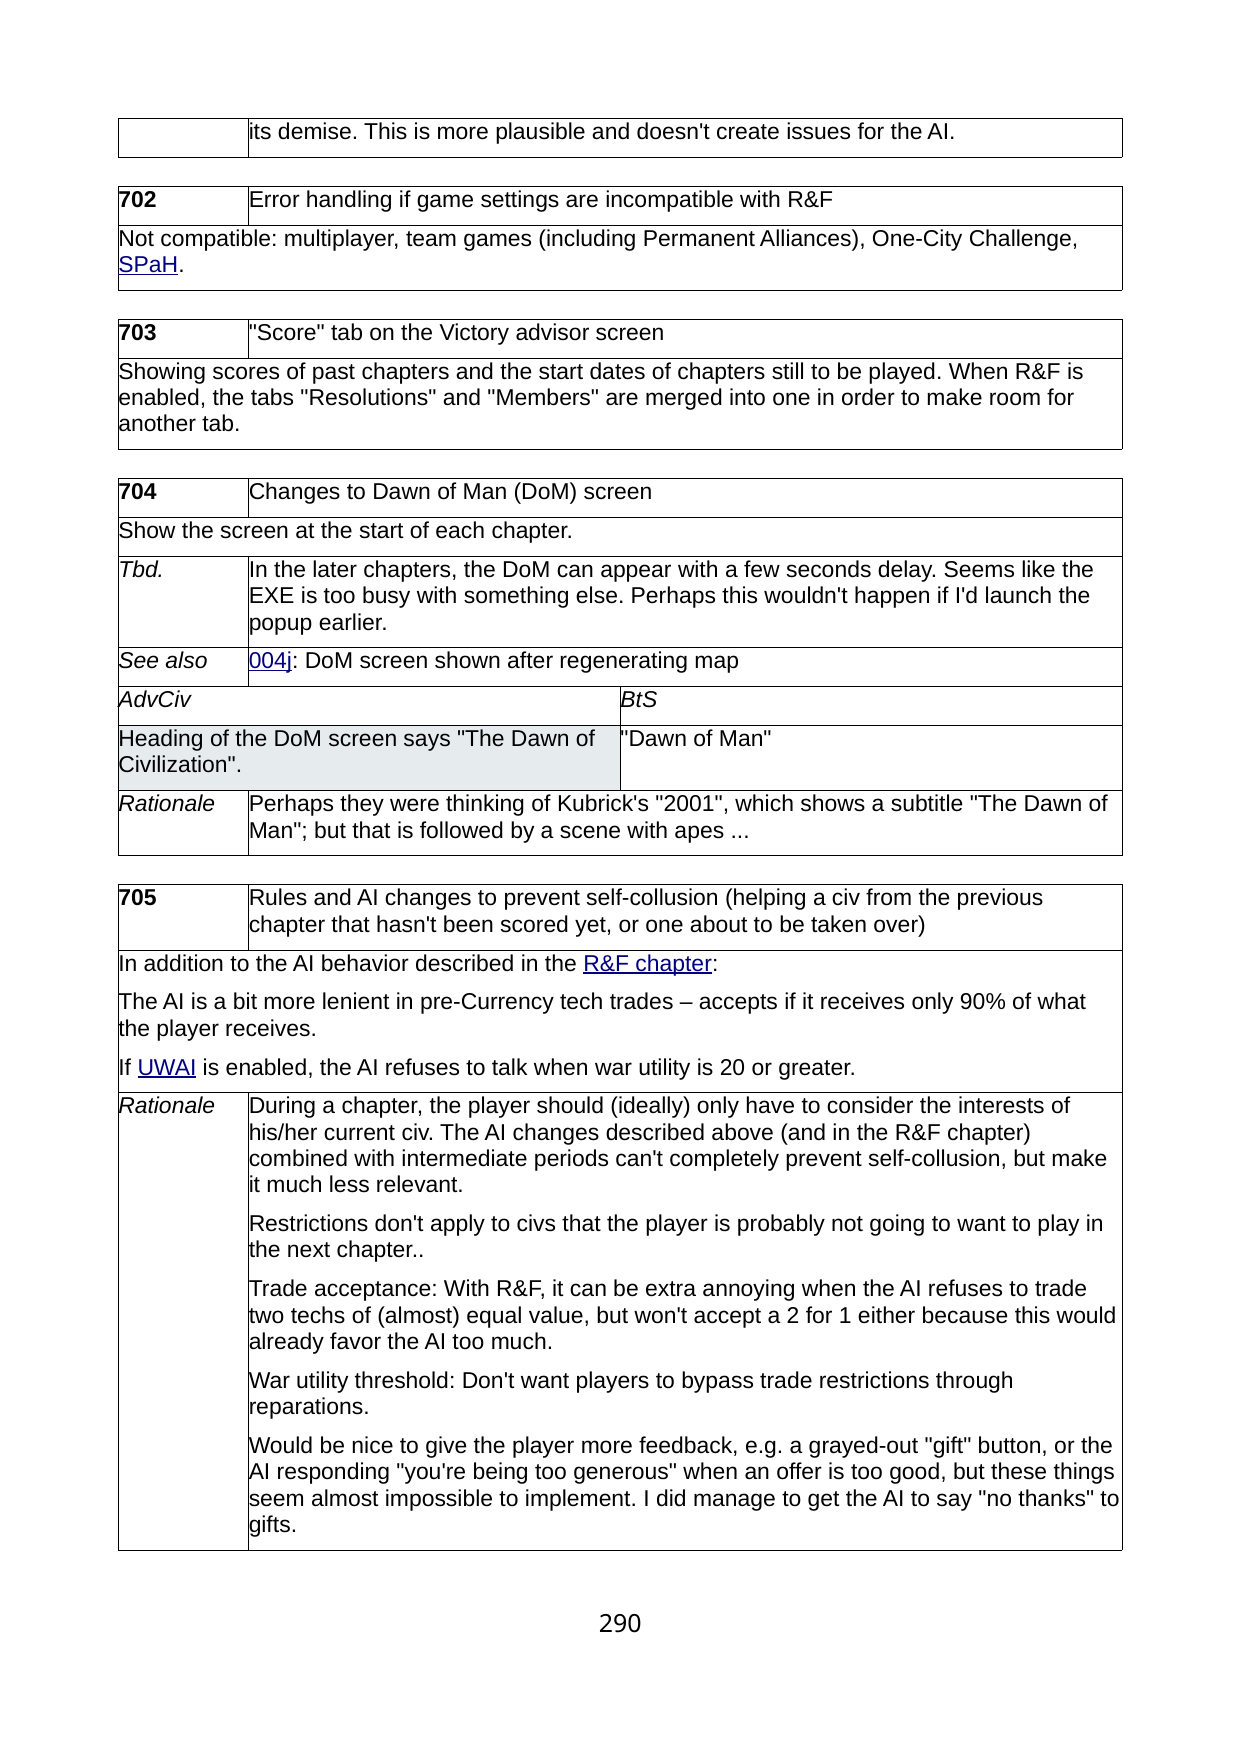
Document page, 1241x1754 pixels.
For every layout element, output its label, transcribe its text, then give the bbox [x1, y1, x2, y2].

table_header 704 [119, 479, 248, 517]
table_header 702 [119, 187, 248, 225]
table_cell Showing scores of past chapters and the start dates of chapters still to be played. When R&F is enabled, the tabs "Resolutions" and "Members" are merged into one in order to make room for another tab. [119, 359, 1122, 449]
table_header Rules and AI changes to prevent self-collusion (helping a civ from the previous chapter that hasn't been scored yet, or one about to be taken over) [249, 885, 1122, 949]
table_header 705 [119, 885, 248, 949]
table_cell Show the screen at the start of each chapter. [119, 518, 1122, 556]
table_cell Not compatible: multiplayer, team games (including Permanent Alliances), One-City Challenge, SPaH. [119, 226, 1122, 290]
table_header "Score" tab on the Victory advisor screen [249, 320, 1122, 358]
table_cell AdvCiv [119, 687, 620, 725]
table_header 703 [119, 320, 248, 358]
table_cell Heading of the DoM screen says "The Dawn of Civilization". [119, 726, 620, 790]
table_cell Rationale [119, 791, 248, 855]
table_cell Tbd. [119, 557, 248, 647]
table_cell See also [119, 648, 248, 686]
table_cell During a chapter, the player should (ideally) only have to consider the interests of his/her current civ. The AI changes described above (and in the R&F chapter) combined with intermediate periods can't completely prevent self-collusion, but make it much less relevant. Restrictions don't apply to civs that the player is probably not going to want to play in the next chapter.. Trade acceptance: With R&F, it can be extra annoying when the AI refuses to trade two techs of (almost) equal value, but won't accept a 2 for 1 either because this would already favor the AI too much. War utility threshold: Don't want players to bypass trade restrictions through reparations. Would be nice to give the player more feedback, e.g. a grayed-out "gift" button, or the AI responding "you're being too generous" when an offer is too good, but these things seem almost impossible to implement. I did manage to get the AI to say "no thanks" to gifts. [249, 1093, 1122, 1549]
table_cell its demise. This is more plausible and doesn't create issues for the AI. [249, 119, 1122, 157]
table_cell 004j: DoM screen shown after regenerating map [249, 648, 1122, 686]
table_cell In the later chapters, the DoM can appear with a few seconds delay. Seems like the EXE is too busy with something else. Perhaps this wouldn't happen if I'd launch the popup earlier. [249, 557, 1122, 647]
table_cell [119, 119, 248, 157]
table_cell BtS [621, 687, 1122, 725]
table_cell Rationale [119, 1093, 248, 1549]
table_cell "Dawn of Man" [621, 726, 1122, 790]
table_cell Perhaps they were thinking of Kubrick's "2001", which shows a subtitle "The Dawn of Man"; but that is followed by a scene with apes ... [249, 791, 1122, 855]
table_header Changes to Dawn of Man (DoM) screen [249, 479, 1122, 517]
table_header Error handling if game settings are incompatible with R&F [249, 187, 1122, 225]
table_cell In addition to the AI behavior described in the R&F chapter: The AI is a bit more lenient in pre-Currency tech trades – accepts if it receives only 90% of what the player receives. If UWAI is enabled, the AI refuses to talk when war utility is 20 or greater. [119, 951, 1122, 1092]
